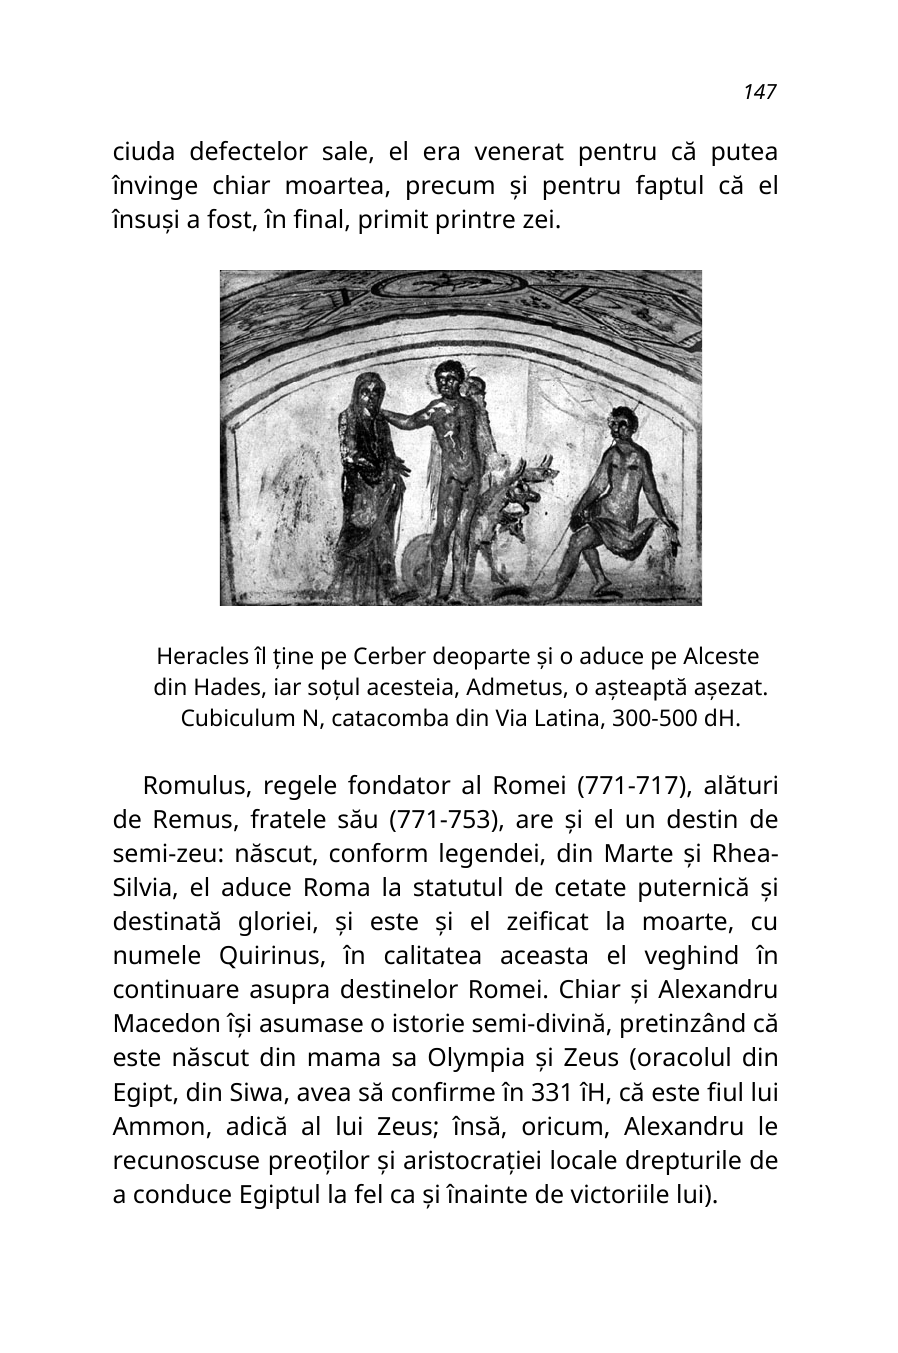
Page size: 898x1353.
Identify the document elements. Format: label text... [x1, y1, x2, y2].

text ciuda defectelor sale, el era venerat pentru că putea învinge chiar moartea, precum şi pentru faptul că el însuşi a fost, în final, primit printre zei. [112, 134, 779, 236]
text Romulus, regele fondator al Romei (771-717), alături de Remus, fratele său (771-753), are şi el un destin de semi-zeu: născut, conform legendei, din Marte şi Rhea-Silvia, el aduce Roma la statutul de cetate puternică şi destinată gloriei, şi este şi el zeificat la moarte, cu numele Quirinus, în calitatea aceasta el veghind în continuare asupra destinelor Romei. Chiar şi Alexandru Macedon îşi asumase o istorie semi-divină, pretinzând că este născut din mama sa Olympia şi Zeus (oracolul din Egipt, din Siwa, avea să confirme în 331 îH, că este fiul lui Ammon, adică al lui Zeus; însă, oricum, Alexandru le recunoscuse preoţilor şi aristocraţiei locale drepturile de a conduce Egiptul la fel ca şi înainte de victoriile lui). [112, 768, 779, 1210]
text din Hades, iar soţul acesteia, Admetus, o aşteaptă aşezat. [112, 671, 779, 702]
text Heracles îl ţine pe Cerber deoparte şi o aduce pe Alceste [112, 640, 779, 671]
text Cubiculum N, catacomba din Via Latina, 300-500 dH. [112, 702, 779, 733]
